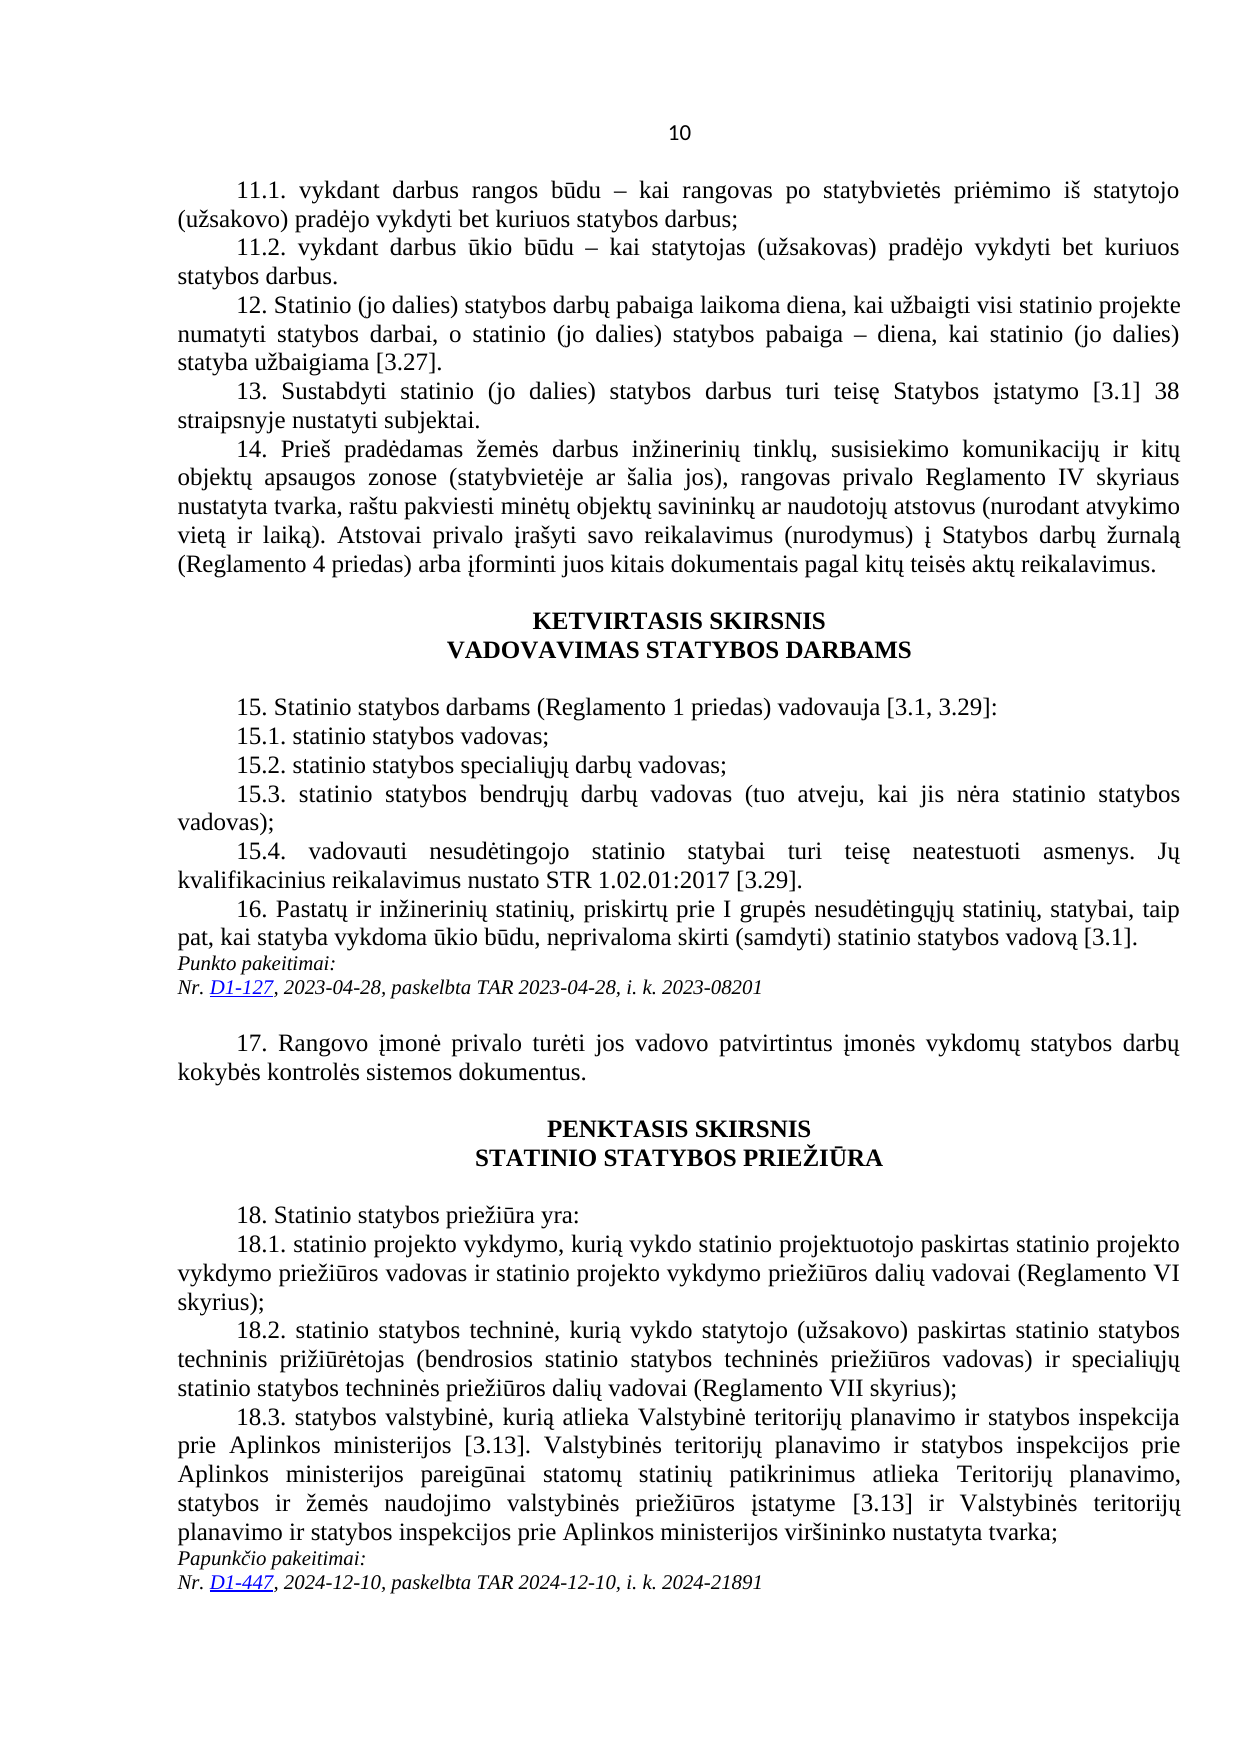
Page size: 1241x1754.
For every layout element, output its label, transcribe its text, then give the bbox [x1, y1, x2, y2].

text Papunkčio pakeitimai: [177, 1546, 1181, 1569]
text 15.4. vadovauti nesudėtingojo statinio statybai turi teisę neatestuoti asmenys. Jų kvalifikacinius reikalavimus nustato STR 1.02.01:2017 [3.29]. [177, 836, 1181, 894]
text 18. Statinio statybos priežiūra yra: [177, 1201, 1181, 1229]
text 14. Prieš pradėdamas žemės darbus inžinerinių tinklų, susisiekimo komunikacijų ir kitų objektų apsaugos zonose (statybvietėje ar šalia jos), rangovas privalo Reglamento IV skyriaus nustatyta tvarka, raštu pakviesti minėtų objektų savininkų ar naudotojų atstovus (nurodant atvykimo vietą ir laiką). Atstovai privalo įrašyti savo reikalavimus (nurodymus) į Statybos darbų žurnalą (Reglamento 4 priedas) arba įforminti juos kitais dokumentais pagal kitų teisės aktų reikalavimus. [177, 434, 1181, 577]
text KETVIRTASIS SKIRSNIS [177, 606, 1181, 635]
text 16. Pastatų ir inžinerinių statinių, priskirtų prie I grupės nesudėtingųjų statinių, statybai, taip pat, kai statyba vykdoma ūkio būdu, neprivaloma skirti (samdyti) statinio statybos vadovą [3.1]. [177, 894, 1181, 951]
text VADOVAVIMAS STATYBOS DARBAMS [177, 635, 1181, 664]
text 18.1. statinio projekto vykdymo, kurią vykdo statinio projektuotojo paskirtas statinio projekto vykdymo priežiūros vadovas ir statinio projekto vykdymo priežiūros dalių vadovai (Reglamento VI skyrius); [177, 1229, 1181, 1316]
text 11.2. vykdant darbus ūkio būdu – kai statytojas (užsakovas) pradėjo vykdyti bet kuriuos statybos darbus. [177, 232, 1181, 290]
text 11.1. vykdant darbus rangos būdu – kai rangovas po statybvietės priėmimo iš statytojo (užsakovo) pradėjo vykdyti bet kuriuos statybos darbus; [177, 175, 1181, 232]
text 15. Statinio statybos darbams (Reglamento 1 priedas) vadovauja [3.1, 3.29]: [177, 692, 1181, 721]
text Nr. D1-127, 2023-04-28, paskelbta TAR 2023-04-28, i. k. 2023-08201 [177, 975, 1181, 999]
text 15.2. statinio statybos specialiųjų darbų vadovas; [177, 750, 1181, 779]
text 15.1. statinio statybos vadovas; [177, 721, 1181, 750]
text 17. Rangovo įmonė privalo turėti jos vadovo patvirtintus įmonės vykdomų statybos darbų kokybės kontrolės sistemos dokumentus. [177, 1028, 1181, 1086]
text Nr. D1-447, 2024-12-10, paskelbta TAR 2024-12-10, i. k. 2024-21891 [177, 1569, 1181, 1594]
text 13. Sustabdyti statinio (jo dalies) statybos darbus turi teisę Statybos įstatymo [3.1] 38 straipsnyje nustatyti subjektai. [177, 376, 1181, 434]
text STATINIO STATYBOS PRIEŽIŪRA [177, 1143, 1181, 1172]
text 15.3. statinio statybos bendrųjų darbų vadovas (tuo atveju, kai jis nėra statinio statybos vadovas); [177, 779, 1181, 836]
text PENKTASIS SKIRSNIS [177, 1114, 1181, 1143]
text 18.2. statinio statybos techninė, kurią vykdo statytojo (užsakovo) paskirtas statinio statybos techninis prižiūrėtojas (bendrosios statinio statybos techninės priežiūros vadovas) ir specialiųjų statinio statybos techninės priežiūros dalių vadovai (Reglamento VII skyrius); [177, 1316, 1181, 1402]
text 18.3. statybos valstybinė, kurią atlieka Valstybinė teritorijų planavimo ir statybos inspekcija prie Aplinkos ministerijos [3.13]. Valstybinės teritorijų planavimo ir statybos inspekcijos prie Aplinkos ministerijos pareigūnai statomų statinių patikrinimus atlieka Teritorijų planavimo, statybos ir žemės naudojimo valstybinės priežiūros įstatyme [3.13] ir Valstybinės teritorijų planavimo ir statybos inspekcijos prie Aplinkos ministerijos viršininko nustatyta tvarka; [177, 1402, 1181, 1546]
text 12. Statinio (jo dalies) statybos darbų pabaiga laikoma diena, kai užbaigti visi statinio projekte numatyti statybos darbai, o statinio (jo dalies) statybos pabaiga – diena, kai statinio (jo dalies) statyba užbaigiama [3.27]. [177, 290, 1181, 376]
text Punkto pakeitimai: [177, 951, 1181, 975]
